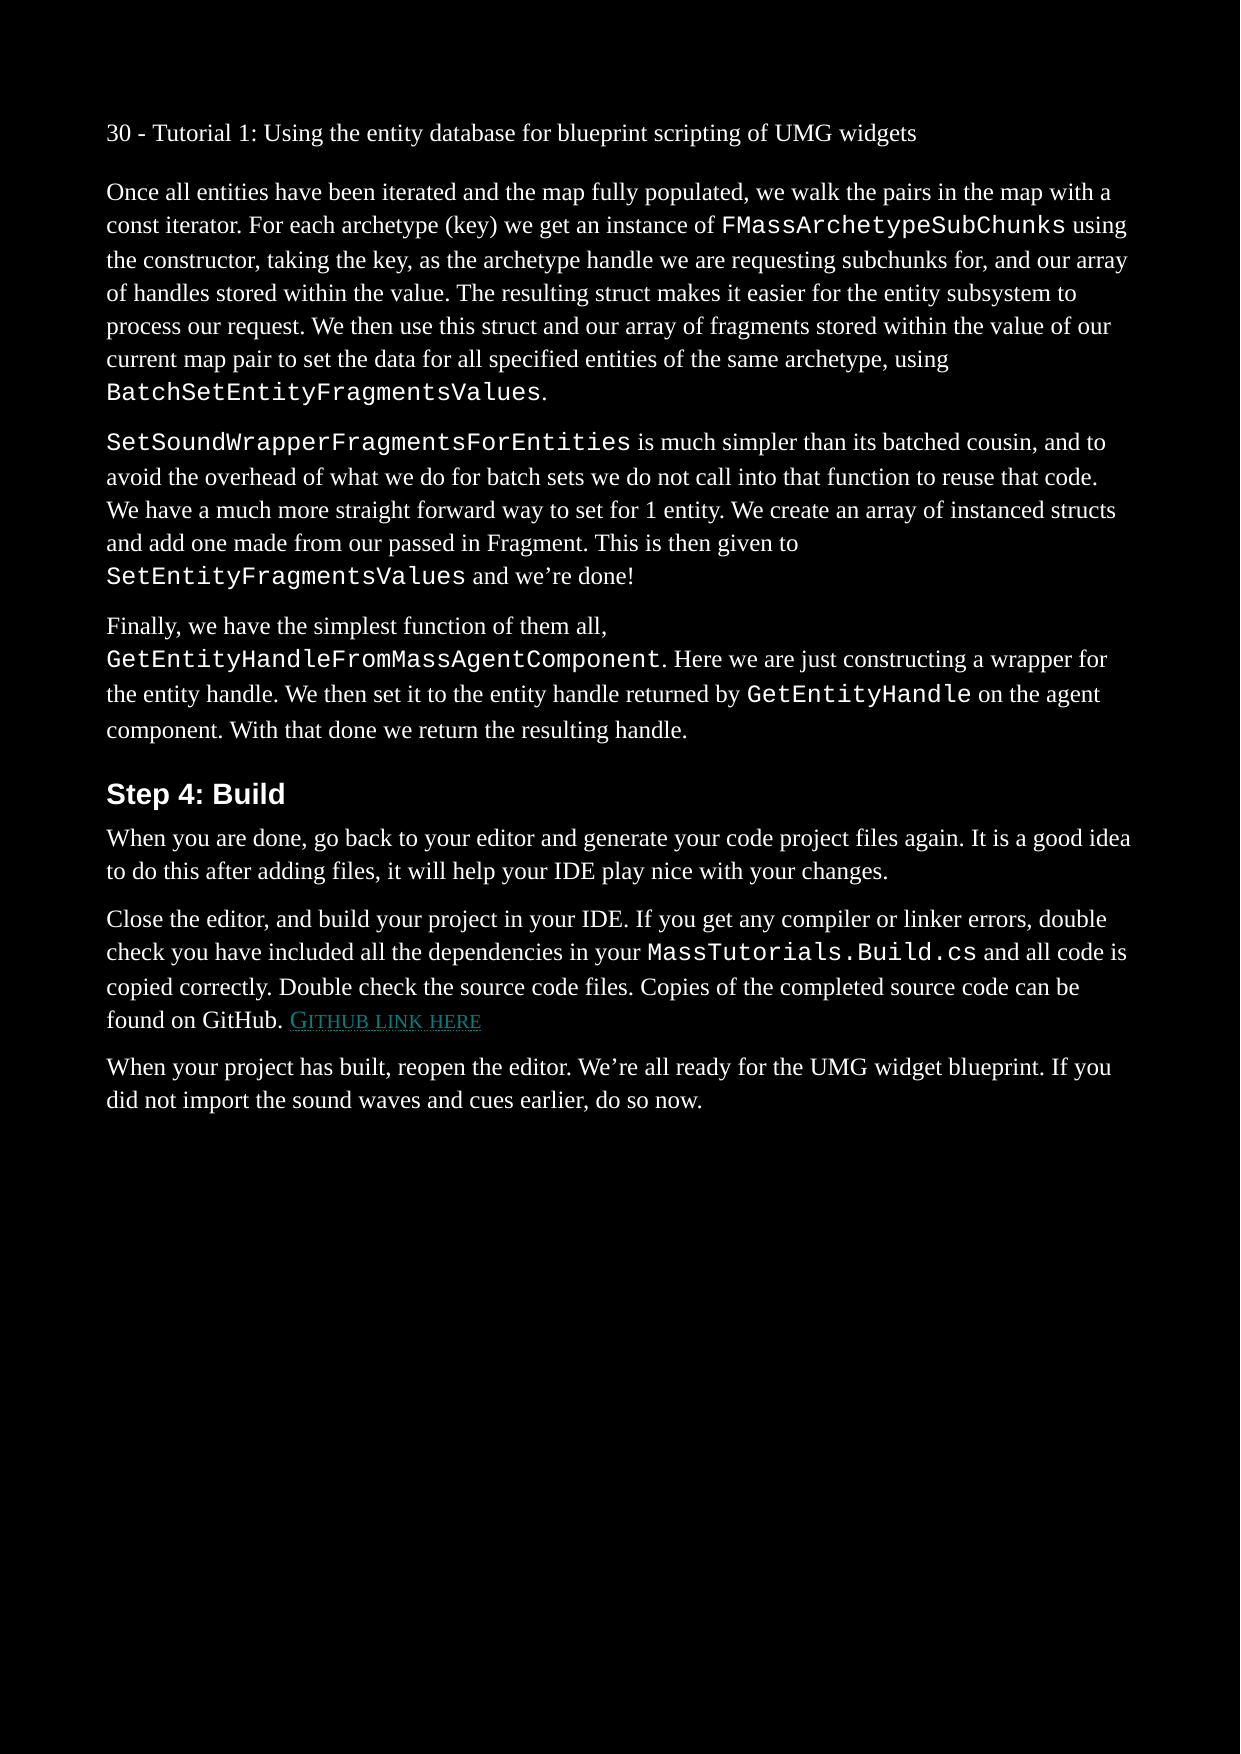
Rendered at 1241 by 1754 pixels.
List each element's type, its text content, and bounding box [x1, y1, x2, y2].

text Finally, we have the simplest function of them all, GetEntityHandleFromMassAgentComponent. Here we are just constructing a wrapper for the entity handle. We then set it to the entity handle returned by GetEntityHandle on the agent component. With that done we return the resulting handle. [106, 611, 1134, 743]
text Once all entities have been iterated and the map fully populated, we walk the pairs in the map with a const iterator. For each archetype (key) we get an instance of FMassArchetypeSubChunks using the constructor, taking the key, as the archetype handle we are requesting subchunks for, and our array of handles stored within the value. The resulting struct makes it easier for the entity subsystem to process our request. We then use this struct and our array of fragments stored within the value of our current map pair to set the data for all specified entities of the same archetype, using BatchSetEntityFragmentsValues. [106, 177, 1134, 408]
text Close the editor, and build your project in your IDE. If you get any compiler or linker errors, double check you have included all the dependencies in your MassTutorials.Build.cs and all code is copied correctly. Double check the source code files. Copies of the completed source code can be found on GitHub. Github link here [106, 904, 1134, 1034]
text When you are done, go back to your editor and generate your code project files again. It is a good idea to do this after adding files, it will help your IDE play nice with your changes. [106, 823, 1134, 885]
subtitle Step 4: Build [106, 777, 1134, 811]
text When your project has built, reopen the editor. We’re all ready for the UMG widget blueprint. If you did not import the sound waves and cues earlier, do so now. [106, 1052, 1134, 1114]
text SetSoundWrapperFragmentsForEntities is much simpler than its batched cousin, and to avoid the overhead of what we do for batch sets we do not call into that function to reuse that code. We have a much more straight forward way to set for 1 entity. We create an array of instanced structs and add one made from our passed in Fragment. This is then given to SetEntityFragmentsValues and we’re done! [106, 427, 1134, 592]
